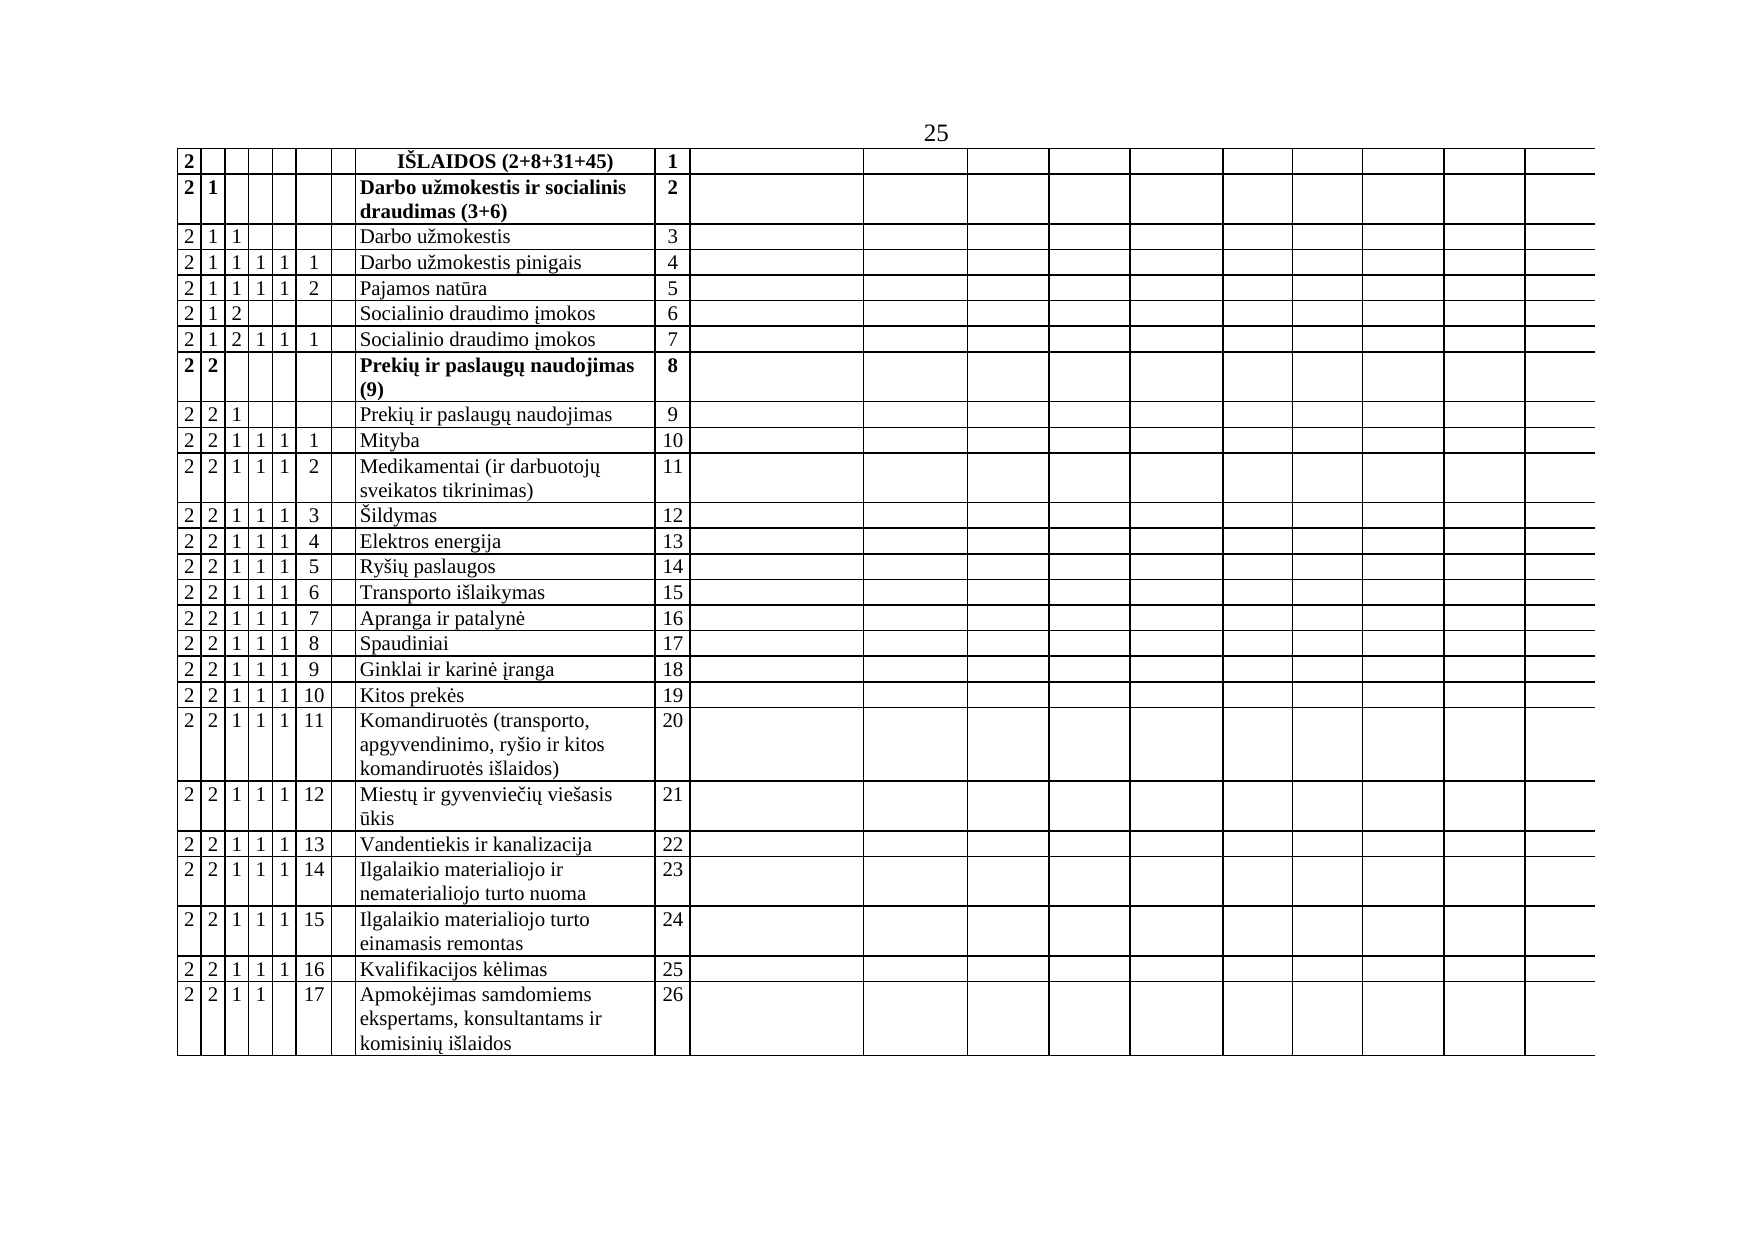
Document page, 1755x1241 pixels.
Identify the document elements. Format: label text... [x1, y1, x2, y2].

table_cell 1 [268, 276, 272, 300]
table_cell [1363, 175, 1443, 223]
table_cell 1 [268, 631, 272, 655]
table_cell [963, 683, 967, 707]
table_cell 2 [202, 353, 224, 401]
table_cell [1358, 606, 1362, 630]
table_cell [332, 857, 355, 905]
table_cell [963, 402, 967, 426]
table_cell [1439, 428, 1443, 452]
table_cell [864, 782, 967, 830]
table_cell [351, 957, 355, 981]
table_cell [351, 503, 355, 527]
table_cell 8 [327, 631, 331, 655]
table_cell [1293, 832, 1297, 856]
table_cell [1363, 832, 1367, 856]
table_cell 2 [244, 327, 248, 351]
table_cell 1 [249, 708, 272, 780]
table_cell [1439, 529, 1443, 553]
table_cell [1293, 555, 1297, 578]
table_cell [1293, 782, 1362, 830]
table_cell [968, 832, 972, 856]
table_cell [351, 631, 355, 655]
table_cell [1293, 857, 1362, 905]
table_cell [249, 225, 253, 248]
table_cell [963, 503, 967, 527]
table_cell 1 [273, 857, 295, 905]
table_cell [1293, 982, 1362, 1054]
table_cell [332, 708, 355, 780]
table_cell [273, 175, 295, 223]
table_cell [351, 402, 355, 426]
table_cell [1363, 428, 1367, 452]
table_cell 2 [327, 276, 331, 300]
table_cell [1131, 857, 1222, 905]
table_cell 2 [202, 782, 224, 830]
table_cell 1 [249, 631, 253, 655]
table_cell 1 [273, 580, 277, 604]
table_cell 8 [656, 353, 689, 401]
table_cell [1591, 503, 1595, 527]
table_cell 1 [249, 555, 253, 578]
table_cell [1363, 250, 1367, 274]
table_cell [1526, 454, 1595, 502]
table_cell [1526, 708, 1595, 780]
table_cell [968, 428, 972, 452]
table_cell [968, 503, 972, 527]
table_cell [249, 175, 272, 223]
table_cell 1 [249, 580, 253, 604]
table_cell [1293, 529, 1297, 553]
table_cell 1 [273, 708, 295, 780]
table_cell 1 [273, 957, 277, 981]
table_cell 1 [249, 907, 272, 955]
table_cell [1363, 907, 1443, 955]
table_cell [1363, 454, 1443, 502]
table_cell 1 [273, 529, 277, 553]
table_cell [1526, 982, 1595, 1054]
table_cell [1358, 529, 1362, 553]
table_cell [1288, 580, 1292, 604]
table_cell [859, 657, 863, 681]
table_cell [332, 149, 336, 173]
table_cell [1131, 907, 1222, 955]
table_cell [332, 907, 355, 955]
table_cell [332, 529, 336, 553]
table_cell [963, 957, 967, 981]
table_cell [1293, 454, 1362, 502]
table_cell 21 [656, 782, 689, 830]
table_cell [1288, 225, 1292, 248]
table_cell 1 [249, 428, 253, 452]
table_cell 1 [249, 454, 272, 502]
table_cell [332, 957, 336, 981]
table_cell [859, 832, 863, 856]
table_cell [1224, 782, 1292, 830]
table_cell 1 [268, 250, 272, 274]
table_cell 1 [273, 832, 277, 856]
table_cell 1 [273, 250, 277, 274]
table_cell [351, 683, 355, 707]
table_cell 1 [273, 276, 277, 300]
table_cell [1445, 907, 1524, 955]
table_cell [1363, 631, 1367, 655]
table_cell [1445, 353, 1524, 401]
table_cell [1591, 529, 1595, 553]
table_cell [968, 683, 972, 707]
table_cell [1293, 301, 1297, 325]
table_cell [332, 175, 355, 223]
table_cell [1358, 301, 1362, 325]
table_cell [1358, 832, 1362, 856]
table_cell 11 [656, 454, 689, 502]
table_cell [1131, 782, 1222, 830]
table_cell [1363, 982, 1443, 1054]
table_cell 2 [178, 857, 200, 905]
table_cell [1288, 657, 1292, 681]
table_cell 1 [273, 631, 277, 655]
table_cell [1224, 708, 1292, 780]
table_cell [1591, 225, 1595, 248]
table_cell [1358, 250, 1362, 274]
table_cell [968, 982, 1048, 1054]
table_cell [226, 353, 248, 401]
table_cell [351, 327, 355, 351]
table_cell [1363, 683, 1367, 707]
table_cell [327, 149, 331, 173]
table_cell [1293, 631, 1297, 655]
table_cell [332, 301, 336, 325]
table_cell [1293, 580, 1297, 604]
table_cell 1 [244, 957, 248, 981]
table_cell 20 [656, 708, 689, 780]
table_cell [351, 250, 355, 274]
table_cell [1363, 708, 1443, 780]
table_cell [1445, 708, 1524, 780]
table_cell [268, 301, 272, 325]
table_cell [859, 428, 863, 452]
table_cell 1 [268, 957, 272, 981]
table_cell [1358, 580, 1362, 604]
table_cell [1288, 402, 1292, 426]
table_cell [1288, 555, 1292, 578]
table_cell 2 [202, 982, 224, 1054]
table_cell 1 [249, 503, 253, 527]
table_cell [859, 225, 863, 248]
table_cell [963, 529, 967, 553]
table_cell [1526, 857, 1595, 905]
table_cell [859, 327, 863, 351]
table_cell [268, 225, 272, 248]
table_cell 1 [244, 402, 248, 426]
table_cell 1 [273, 428, 277, 452]
table_cell [968, 175, 1048, 223]
table_cell 2 [202, 708, 224, 780]
table_cell [859, 503, 863, 527]
table_cell [1050, 857, 1129, 905]
table_cell [691, 982, 863, 1054]
table_cell [1050, 175, 1129, 223]
table_cell [1224, 175, 1292, 223]
table_cell [332, 606, 336, 630]
table_cell [244, 149, 248, 173]
table_cell [1288, 327, 1292, 351]
table_cell [968, 857, 1048, 905]
table_cell 26 [656, 982, 689, 1054]
table_cell [1293, 402, 1297, 426]
table_cell [1358, 657, 1362, 681]
table_cell 2 [202, 454, 224, 502]
table_cell 1 [273, 683, 277, 707]
table_cell 2 [178, 782, 200, 830]
table_cell 1 [244, 276, 248, 300]
table_cell [1439, 301, 1443, 325]
table_cell 1 [249, 606, 253, 630]
table_cell [859, 606, 863, 630]
table_cell [968, 580, 972, 604]
table_cell [332, 428, 336, 452]
table_cell 1 [268, 529, 272, 553]
table_cell [968, 353, 1048, 401]
table_cell 15 [297, 907, 331, 955]
table_cell 2 [178, 982, 200, 1054]
table_cell [1591, 327, 1595, 351]
table_cell [1439, 250, 1443, 274]
table_cell [968, 149, 972, 173]
table_cell [1224, 353, 1292, 401]
table_cell [968, 606, 972, 630]
table_cell [963, 327, 967, 351]
table_cell [968, 327, 972, 351]
table_cell [1288, 957, 1292, 981]
table_cell [1358, 631, 1362, 655]
table_cell [1439, 225, 1443, 248]
table_cell 1 [244, 683, 248, 707]
table_cell [963, 606, 967, 630]
table_cell [963, 250, 967, 274]
table_cell [859, 149, 863, 173]
table_cell 1 [268, 555, 272, 578]
table_cell 1 [273, 555, 277, 578]
table_cell 1 [249, 957, 253, 981]
table_cell [1293, 353, 1362, 401]
table_cell [968, 454, 1048, 502]
table_cell [1439, 402, 1443, 426]
table_cell 2 [202, 907, 224, 955]
table_cell [1363, 857, 1443, 905]
table_cell [1439, 657, 1443, 681]
table_cell [1591, 957, 1595, 981]
table_cell 1 [327, 327, 331, 351]
table_cell [351, 832, 355, 856]
table_cell [1363, 555, 1367, 578]
table_cell [327, 402, 331, 426]
table_cell [1050, 708, 1129, 780]
table_cell [1439, 580, 1443, 604]
table_cell [1293, 657, 1297, 681]
table_cell 2 [178, 175, 200, 223]
table_cell 1 [268, 606, 272, 630]
table_cell [351, 301, 355, 325]
table_cell 1 [268, 327, 272, 351]
table_cell 1 [226, 782, 248, 830]
table_cell [268, 149, 272, 173]
table_cell [1050, 907, 1129, 955]
table_cell 1 [268, 503, 272, 527]
table_cell [1591, 683, 1595, 707]
table_cell 1 [249, 276, 253, 300]
table_cell [1358, 503, 1362, 527]
table_cell [691, 175, 863, 223]
table_cell [226, 175, 248, 223]
table_cell 2 [202, 857, 224, 905]
table_cell 1 [226, 982, 248, 1054]
table_cell 1 [244, 606, 248, 630]
table_cell [1288, 250, 1292, 274]
table_cell [351, 149, 355, 173]
table_cell 1 [273, 657, 277, 681]
table_cell [859, 631, 863, 655]
table_cell [1288, 276, 1292, 300]
table_cell [332, 327, 336, 351]
table_cell [273, 353, 295, 401]
table_cell 2 [178, 708, 200, 780]
table_cell [1293, 250, 1297, 274]
table_cell [1293, 225, 1297, 248]
table_cell 1 [327, 428, 331, 452]
table_cell 23 [656, 857, 689, 905]
table_cell [1293, 957, 1297, 981]
table_cell [963, 225, 967, 248]
table_cell [1363, 782, 1443, 830]
table_cell [963, 657, 967, 681]
table_cell 17 [297, 982, 331, 1054]
table_cell 1 [273, 503, 277, 527]
table_cell 1 [273, 907, 295, 955]
table_cell [1363, 276, 1367, 300]
table_cell 10 [327, 683, 331, 707]
table_cell 2 [178, 907, 200, 955]
table_cell 1 [249, 857, 272, 905]
table_cell [1224, 982, 1292, 1054]
table_cell 2 [297, 454, 331, 502]
table_cell [864, 857, 967, 905]
table_cell [864, 708, 967, 780]
table_cell [332, 555, 336, 578]
table_cell [297, 175, 331, 223]
table_cell [1591, 580, 1595, 604]
table_cell 1 [244, 580, 248, 604]
table_cell [1224, 454, 1292, 502]
table_cell [963, 832, 967, 856]
table_cell [968, 402, 972, 426]
table_cell [1591, 250, 1595, 274]
table_cell [1445, 857, 1524, 905]
table_cell 1 [268, 683, 272, 707]
table_cell [859, 250, 863, 274]
table_cell 1 [244, 428, 248, 452]
table_cell 1 [268, 428, 272, 452]
table_cell [1288, 529, 1292, 553]
table_cell [273, 301, 277, 325]
table_cell [1363, 149, 1367, 173]
table_cell [963, 555, 967, 578]
table_cell 14 [297, 857, 331, 905]
table_cell 24 [656, 907, 689, 955]
table_cell [1591, 301, 1595, 325]
table_cell [1293, 276, 1297, 300]
table_cell [1363, 529, 1367, 553]
table_cell 12 [297, 782, 331, 830]
table_cell [1358, 402, 1362, 426]
table_cell 1 [249, 832, 253, 856]
table_cell 1 [244, 225, 248, 248]
table_cell [691, 454, 863, 502]
table_cell [1288, 683, 1292, 707]
table_cell [1439, 683, 1443, 707]
table_cell [1358, 225, 1362, 248]
table_cell [691, 708, 863, 780]
table_cell [332, 454, 355, 502]
table_cell 1 [249, 327, 253, 351]
table_cell [249, 301, 253, 325]
table_cell [1288, 606, 1292, 630]
table_cell [864, 175, 967, 223]
table_cell [332, 657, 336, 681]
table_cell [691, 857, 863, 905]
table_cell [691, 907, 863, 955]
table_cell [968, 555, 972, 578]
table_cell [1591, 428, 1595, 452]
table_cell [1363, 503, 1367, 527]
table_cell [1224, 857, 1292, 905]
table_cell 1 [226, 454, 248, 502]
table_cell [1591, 657, 1595, 681]
table_cell [1050, 782, 1129, 830]
table_cell [1293, 683, 1297, 707]
table_cell [1439, 503, 1443, 527]
table_cell [859, 580, 863, 604]
table_cell [1591, 149, 1595, 173]
table_cell 1 [249, 683, 253, 707]
table_cell [859, 957, 863, 981]
table_cell [332, 353, 355, 401]
table_cell [249, 149, 253, 173]
table_cell [963, 631, 967, 655]
table_cell [1131, 353, 1222, 401]
table_cell 3 [327, 503, 331, 527]
table_cell [351, 657, 355, 681]
table_cell 1 [273, 327, 277, 351]
table_cell [1293, 327, 1297, 351]
table_cell [332, 402, 336, 426]
table_cell 1 [273, 782, 295, 830]
table_cell [968, 708, 1048, 780]
table_cell [332, 225, 336, 248]
table_cell 1 [327, 250, 331, 274]
table_cell [864, 982, 967, 1054]
table_cell [1358, 683, 1362, 707]
table_cell [1293, 503, 1297, 527]
table_cell [1293, 907, 1362, 955]
table_cell [1131, 982, 1222, 1054]
table_cell [1363, 225, 1367, 248]
table_cell [1445, 782, 1524, 830]
table_cell [1293, 175, 1362, 223]
table_cell 1 [202, 175, 224, 223]
table_cell 6 [327, 580, 331, 604]
table_cell [1293, 149, 1297, 173]
table_cell [1288, 503, 1292, 527]
table_cell [1293, 428, 1297, 452]
table_cell 1 [244, 503, 248, 527]
table_cell 9 [327, 657, 331, 681]
table_cell [968, 301, 972, 325]
table_cell [332, 982, 355, 1054]
table_cell [351, 580, 355, 604]
table_cell [1439, 555, 1443, 578]
table_cell [1526, 907, 1595, 955]
table_cell [1591, 555, 1595, 578]
table_cell [859, 529, 863, 553]
table_cell [273, 982, 295, 1054]
table_cell [327, 301, 331, 325]
table_cell [691, 782, 863, 830]
table_cell 1 [226, 907, 248, 955]
table_cell [1439, 327, 1443, 351]
table_cell [1363, 657, 1367, 681]
table_cell 1 [226, 857, 248, 905]
table_cell 2 [178, 454, 200, 502]
table_cell [864, 353, 967, 401]
table_cell [859, 276, 863, 300]
table_cell [1363, 301, 1367, 325]
table_cell [963, 428, 967, 452]
table_cell [1363, 402, 1367, 426]
table_cell [859, 683, 863, 707]
table_cell [332, 276, 336, 300]
table_cell [1591, 276, 1595, 300]
table_cell [864, 907, 967, 955]
table_cell [1293, 708, 1362, 780]
table_cell [1358, 555, 1362, 578]
table_cell [1288, 301, 1292, 325]
table_cell [297, 353, 331, 401]
table_cell [1526, 782, 1595, 830]
table_cell [249, 353, 272, 401]
table_cell 1 [244, 250, 248, 274]
table_cell [351, 276, 355, 300]
table_cell 2 [178, 353, 200, 401]
table_cell [1439, 631, 1443, 655]
table_cell [1358, 276, 1362, 300]
table_cell [1591, 402, 1595, 426]
table_cell [332, 782, 355, 830]
table_cell [1526, 175, 1595, 223]
table_cell [351, 555, 355, 578]
table_cell [691, 353, 863, 401]
table_cell [968, 276, 972, 300]
table_cell 1 [268, 832, 272, 856]
table_cell [963, 276, 967, 300]
table_cell [249, 402, 253, 426]
table_cell [1363, 580, 1367, 604]
table_cell [1439, 149, 1443, 173]
table_cell [1363, 957, 1367, 981]
table_cell 1 [249, 529, 253, 553]
table_cell [273, 149, 277, 173]
table_cell 1 [273, 606, 277, 630]
table_cell [327, 225, 331, 248]
table_cell 13 [327, 832, 331, 856]
table_cell [859, 301, 863, 325]
table_cell [968, 631, 972, 655]
table_cell [1358, 149, 1362, 173]
table_cell [968, 529, 972, 553]
table_cell [968, 657, 972, 681]
table_cell 1 [273, 454, 295, 502]
table_cell [268, 402, 272, 426]
table_cell [273, 225, 277, 248]
table_cell [1445, 982, 1524, 1054]
table_cell [273, 402, 277, 426]
table_cell 1 [268, 580, 272, 604]
table_cell [1439, 276, 1443, 300]
table_cell [859, 555, 863, 578]
table_cell [963, 580, 967, 604]
table_cell [332, 250, 336, 274]
table_cell [1358, 957, 1362, 981]
table_cell 1 [244, 832, 248, 856]
table_cell [1131, 175, 1222, 223]
table_cell [351, 428, 355, 452]
table_cell [1050, 982, 1129, 1054]
table_cell [332, 683, 336, 707]
table_cell 2 [656, 175, 689, 223]
table_cell [1293, 606, 1297, 630]
table_cell 1 [268, 657, 272, 681]
table_cell [1526, 353, 1595, 401]
table_cell [332, 580, 336, 604]
table_cell 1 [244, 657, 248, 681]
table_cell [332, 832, 336, 856]
table_cell 1 [249, 657, 253, 681]
table_cell [1439, 957, 1443, 981]
table_cell [968, 225, 972, 248]
table_cell 1 [249, 782, 272, 830]
table_cell [1439, 832, 1443, 856]
table_cell [1358, 428, 1362, 452]
table_cell 5 [327, 555, 331, 578]
table_cell 1 [249, 250, 253, 274]
table_cell [1288, 631, 1292, 655]
table_cell [1358, 327, 1362, 351]
table_cell [1445, 175, 1524, 223]
table_cell [332, 503, 336, 527]
table_cell [1288, 428, 1292, 452]
table_cell 2 [244, 301, 248, 325]
table_cell 1 [244, 555, 248, 578]
table_cell [351, 225, 355, 248]
table_cell 11 [297, 708, 331, 780]
table_cell 7 [327, 606, 331, 630]
table_cell [1288, 149, 1292, 173]
table_cell [859, 402, 863, 426]
table_cell [1131, 454, 1222, 502]
table_cell [1224, 907, 1292, 955]
table_cell [968, 250, 972, 274]
table_cell [1363, 606, 1367, 630]
table_cell [963, 149, 967, 173]
table_cell [1363, 353, 1443, 401]
table_cell [968, 782, 1048, 830]
table_cell [1050, 353, 1129, 401]
table_cell [351, 529, 355, 553]
table_cell [1591, 606, 1595, 630]
table_cell 4 [327, 529, 331, 553]
table_cell [1288, 832, 1292, 856]
table_cell [1591, 832, 1595, 856]
table_cell 1 [249, 982, 272, 1054]
table_cell [968, 957, 972, 981]
table_cell [963, 301, 967, 325]
table_cell [1439, 606, 1443, 630]
table_cell [1445, 454, 1524, 502]
table_cell 1 [226, 708, 248, 780]
table_cell [968, 907, 1048, 955]
table_cell [1131, 708, 1222, 780]
table_cell [332, 631, 336, 655]
table_cell [351, 606, 355, 630]
table_cell [1363, 327, 1367, 351]
table_cell [1591, 631, 1595, 655]
table_cell 1 [244, 631, 248, 655]
table_cell 1 [244, 529, 248, 553]
table_cell [864, 454, 967, 502]
table_cell 16 [327, 957, 331, 981]
table_cell [1050, 454, 1129, 502]
